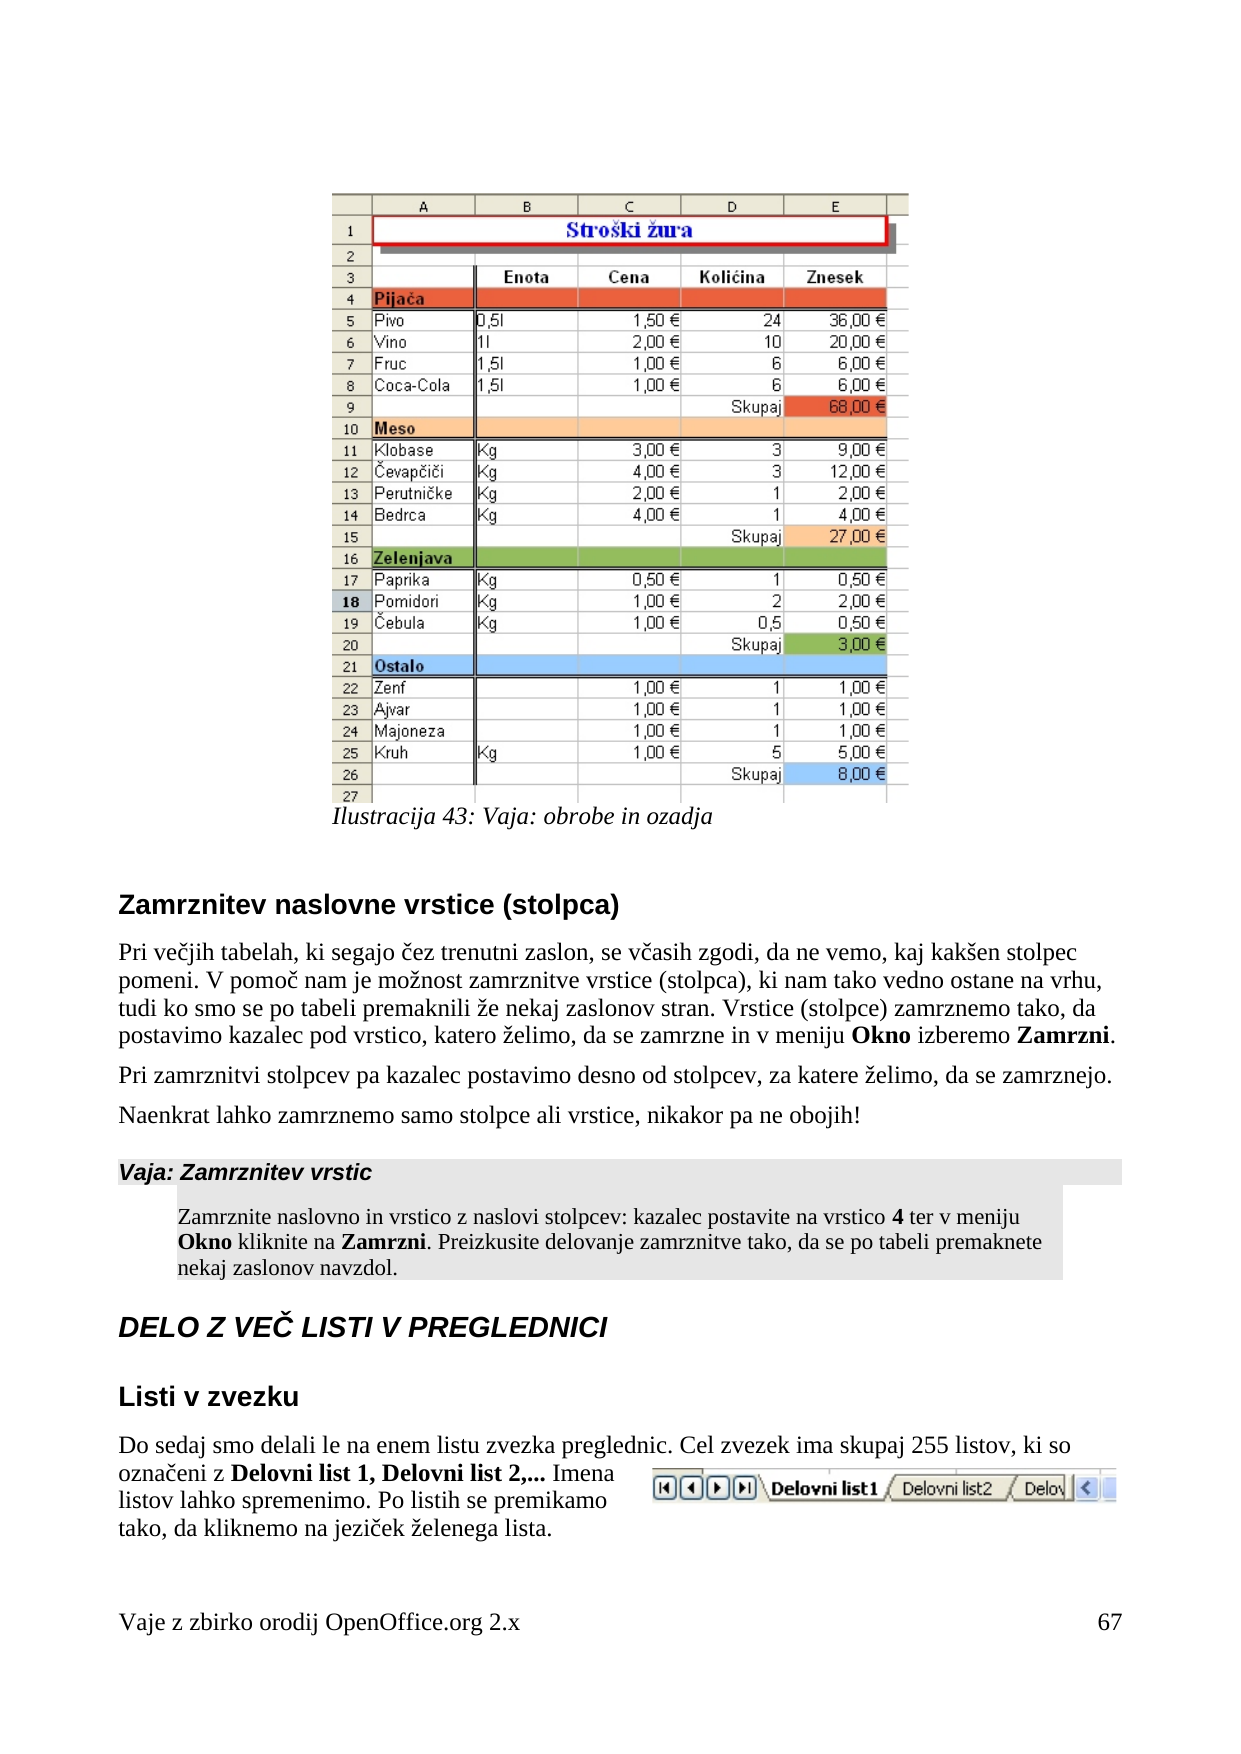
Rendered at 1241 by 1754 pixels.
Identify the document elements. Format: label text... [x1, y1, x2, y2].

subtitle Zamrznitev naslovne vrstice (stolpca) [118, 888, 1122, 920]
text Pri zamrznitvi stolpcev pa kazalec postavimo desno od stolpcev, za katere želimo, da se zamrznejo. [118, 1061, 1122, 1089]
picture [652, 1468, 1117, 1505]
text Pri večjih tabelah, ki segajo čez trenutni zaslon, se včasih zgodi, da ne vemo, kaj kakšen stolpec pomeni. V pomoč nam je možnost zamrznitve vrstice (stolpca), ki nam tako vedno ostane na vrhu, tudi ko smo se po tabeli premaknili že nekaj zaslonov stran. Vrstice (stolpce) zamrznemo tako, da postavimo kazalec pod vrstico, katero želimo, da se zamrzne in v meniju Okno izberemo Zamrzni. [118, 938, 1122, 1049]
text Do sedaj smo delali le na enem listu zvezka preglednic. Cel zvezek ima skupaj 255 listov, ki so označeni z Delovni list 1, Delovni list 2,... Imena listov lahko spremenimo. Po listih se premikamo tako, da kliknemo na jeziček želenega lista. [118, 1431, 1122, 1542]
subtitle Delo z več listi v preglednici [118, 1311, 1122, 1344]
subtitle Listi v zvezku [118, 1381, 1122, 1413]
picture [332, 193, 909, 803]
subtitle Vaja: Zamrznitev vrstic [118, 1159, 1122, 1185]
text Naenkrat lahko zamrznemo samo stolpce ali vrstice, nikakor pa ne obojih! [118, 1101, 1122, 1128]
text Ilustracija 43: Vaja: obrobe in ozadja [332, 803, 908, 830]
text Zamrznite naslovno in vrstico z naslovi stolpcev: kazalec postavite na vrstico 4 ter v meniju Okno kliknite na Zamrzni. Preizkusite delovanje zamrznitve tako, da se po tabeli premaknete nekaj zaslonov navzdol. [177, 1204, 1063, 1280]
